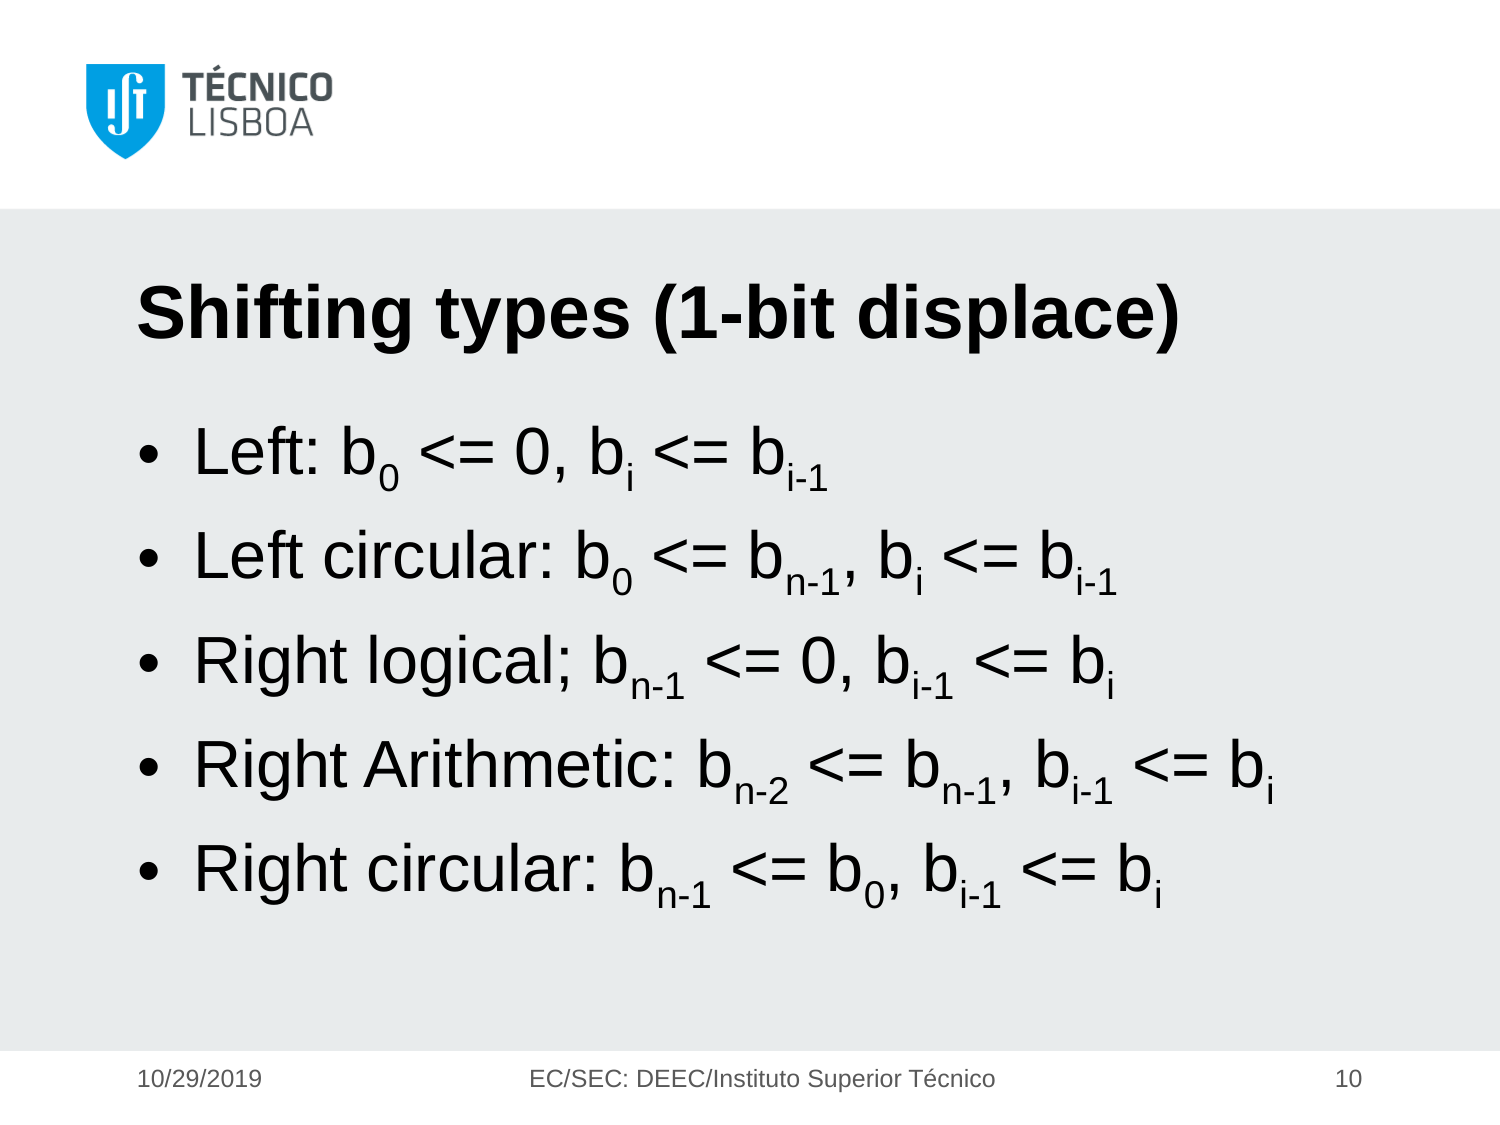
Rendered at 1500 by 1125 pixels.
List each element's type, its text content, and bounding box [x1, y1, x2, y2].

picture [0, 0, 1500, 1125]
footer EC/SEC: DEEC/Instituto Superior Técnico [512, 1052, 1021, 1103]
slide_number [1077, 1052, 1378, 1103]
title Shifting types (1-bit displace) [121, 237, 1378, 381]
slide_number 10/29/2019 [121, 1052, 425, 1103]
list Left: b0 <= 0, bi <= bi-1 Left circular: b0 <= bn-1, bi <= bi-1 Right logical; bn-1 <= 0, bi-1 <= bi Right Arithmetic: bn-2 <= bn-1, bi-1 <= bi Right circular: bn-1 <= b0, bi-1 <= bi [121, 400, 1378, 1005]
